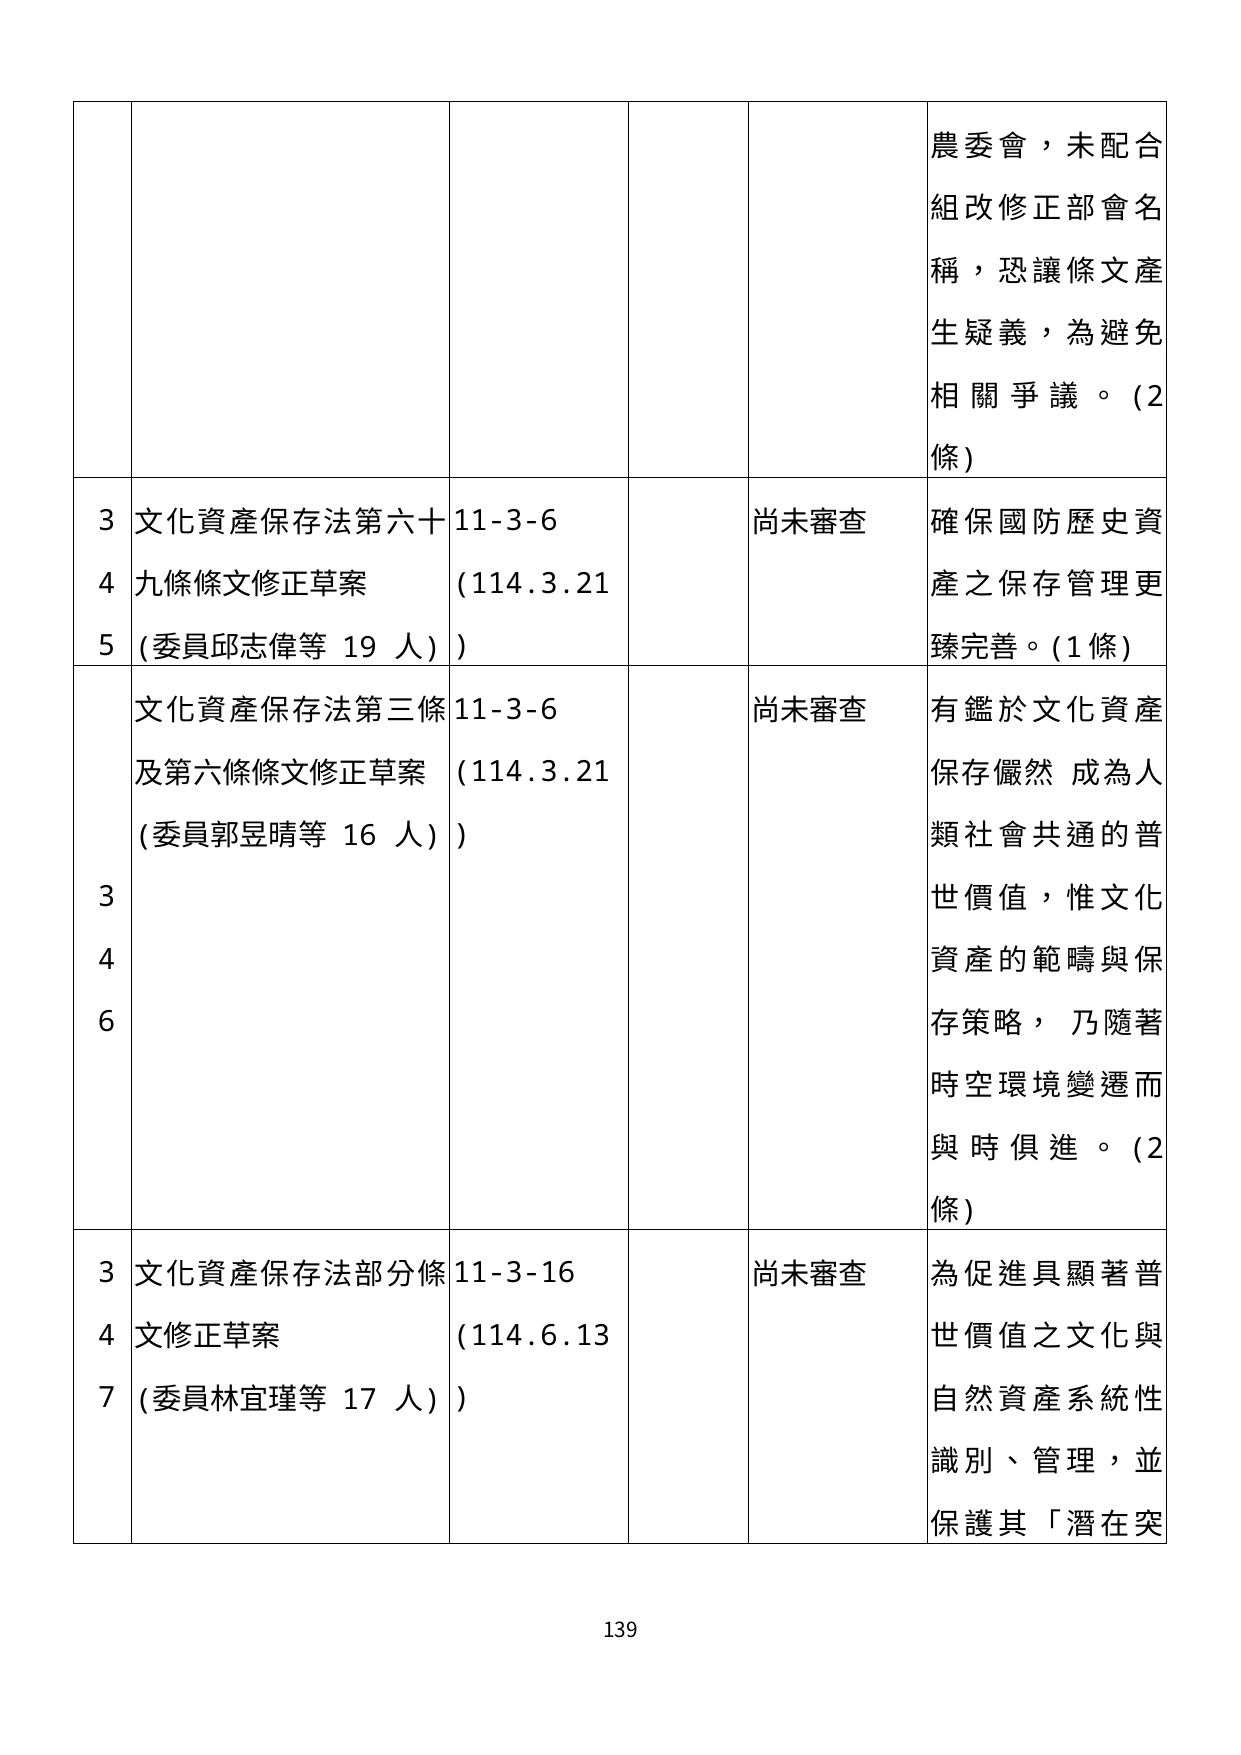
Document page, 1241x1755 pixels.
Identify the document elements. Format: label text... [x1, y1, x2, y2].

table_cell [629, 102, 748, 477]
table_cell [629, 1230, 748, 1542]
table_cell 文化資產保存法第六十九條條文修正草案 (委員邱志偉等 19 人) [132, 478, 449, 665]
table_cell [74, 1230, 131, 1542]
table_cell [74, 666, 131, 1229]
table_cell 尚未審查 [749, 478, 927, 665]
table_cell [450, 102, 628, 477]
table_cell 11-3-16 (114.6.13) [450, 1230, 628, 1542]
table_cell 11-3-6 (114.3.21) [450, 666, 628, 1229]
table_cell 為促進具顯著普世價值之文化與自然資產系統性識別、管理，並保護其「潛在突 [928, 1230, 1166, 1542]
table_cell 尚未審查 [749, 666, 927, 1229]
table_cell [629, 666, 748, 1229]
table_cell 確保國防歷史資產之保存管理更臻完善。(1條) [928, 478, 1166, 665]
table_cell 有鑑於文化資產保存儼然 成為人類社會共通的普世價值，惟文化資產的範疇與保存策略， 乃隨著時空環境變遷而與時俱進。(2條) [928, 666, 1166, 1229]
table_cell [749, 102, 927, 477]
table_cell 農委會，未配合組改修正部會名稱，恐讓條文產生疑義，為避免相關爭議。(2條) [928, 102, 1166, 477]
table_cell [74, 478, 131, 665]
table_cell 文化資產保存法第三條及第六條條文修正草案 (委員郭昱晴等 16 人) [132, 666, 449, 1229]
table_cell 11-3-6 (114.3.21) [450, 478, 628, 665]
table_cell [74, 102, 131, 477]
table_cell [629, 478, 748, 665]
table_cell 尚未審查 [749, 1230, 927, 1542]
table_cell 文化資產保存法部分條文修正草案 (委員林宜瑾等 17 人) [132, 1230, 449, 1542]
table_cell [132, 102, 449, 477]
